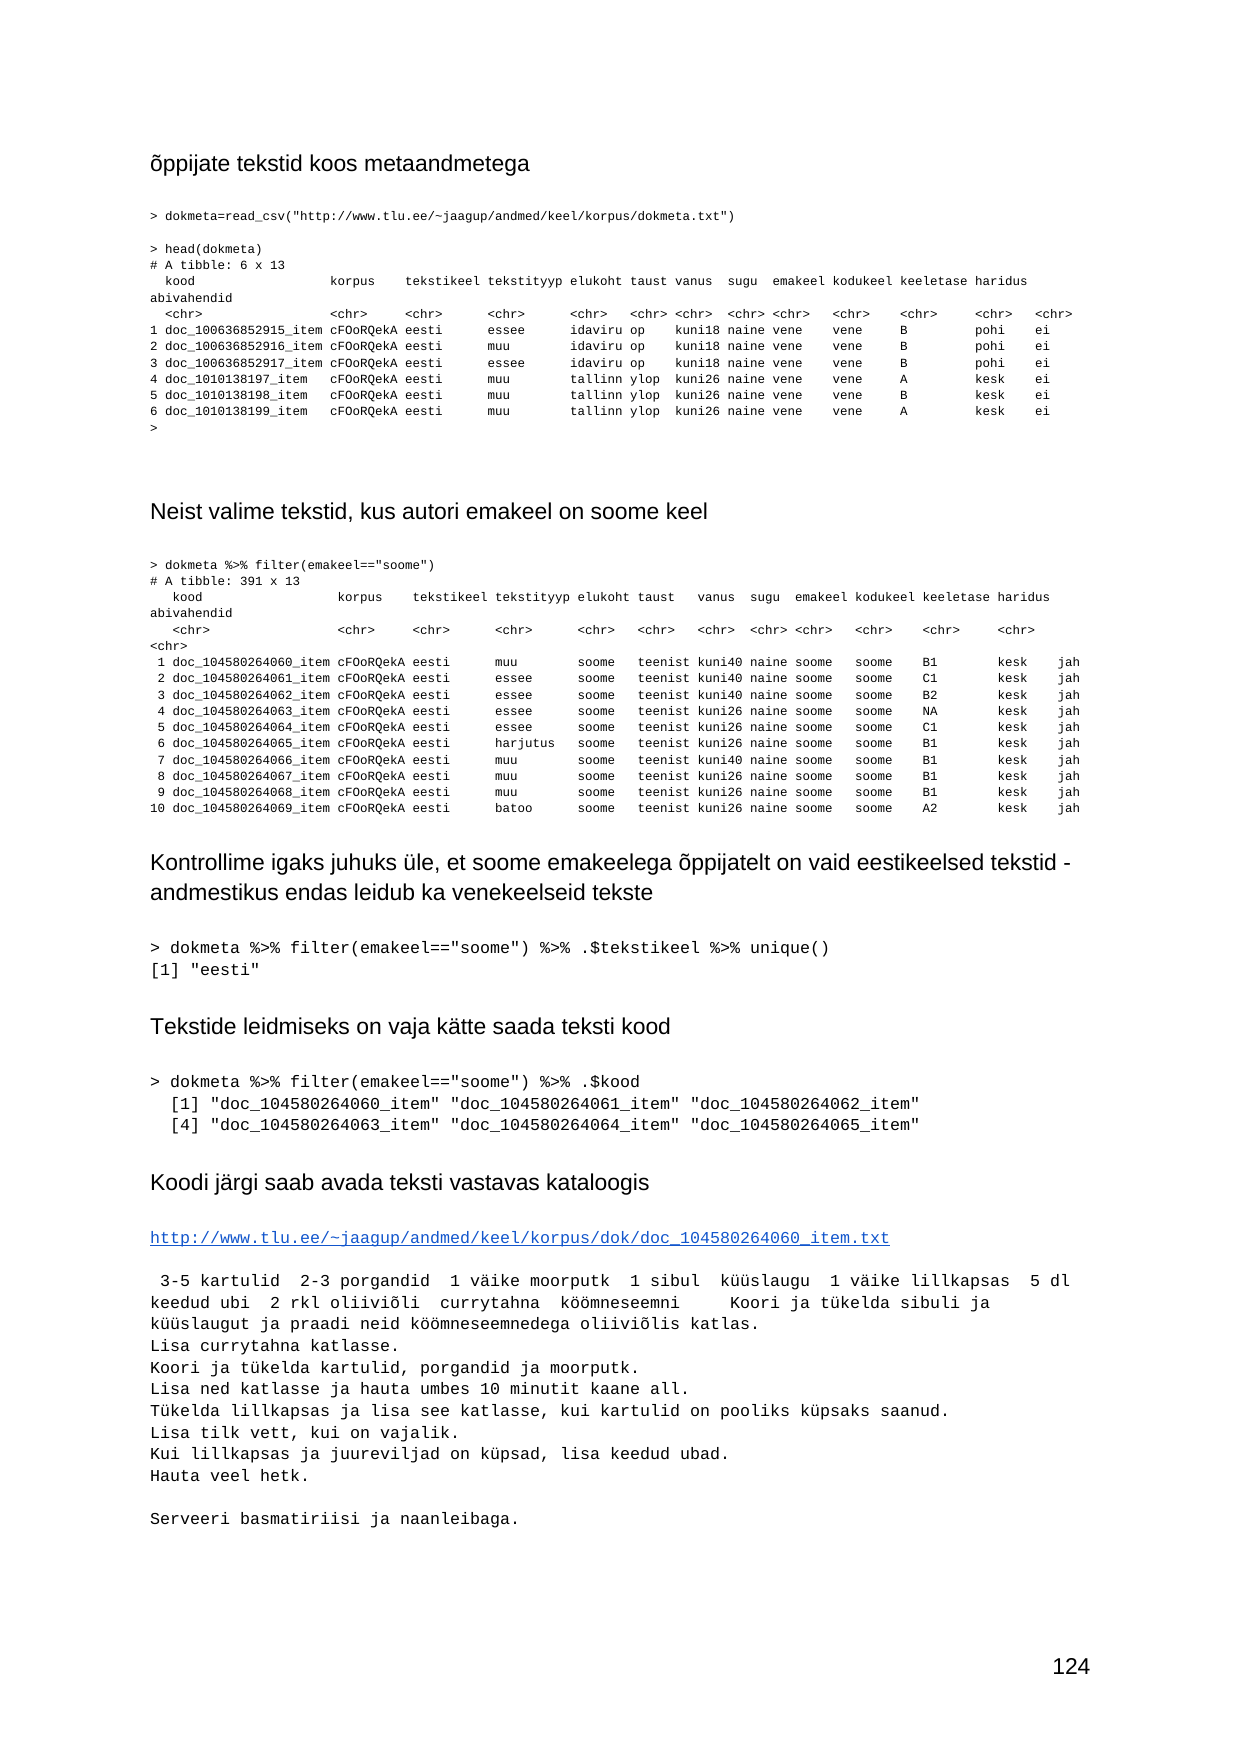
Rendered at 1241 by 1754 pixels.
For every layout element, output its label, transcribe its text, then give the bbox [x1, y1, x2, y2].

text 3-5 kartulid 2-3 porgandid 1 väike moorputk 1 sibul küüslaugu 1 väike lillkapsas 5 dl keedud ubi 2 rkl oliiviõli currytahna köömneseemni Koori ja tükelda sibuli ja küüslaugut ja praadi neid köömneseemnedega oliiviõlis katlas. [150, 1272, 1090, 1335]
text http://www.tlu.ee/~jaagup/andmed/keel/korpus/dok/doc_104580264060_item.txt [150, 1229, 1090, 1248]
text Lisa tilk vett, kui on vajalik. [150, 1424, 1090, 1443]
text > head(dokmeta) [150, 243, 1090, 257]
text # A tibble: 391 x 13 [150, 575, 1090, 589]
text Lisa currytahna katlasse. [150, 1337, 1090, 1356]
text õppijate tekstid koos metaandmetega [150, 150, 1090, 176]
text 4 doc_1010138197_item cFOoRQekA eesti muu tallinn ylop kuni26 naine vene vene A kesk ei [150, 373, 1090, 387]
text 6 doc_1010138199_item cFOoRQekA eesti muu tallinn ylop kuni26 naine vene vene A kesk ei [150, 405, 1090, 419]
text Koodi järgi saab avada teksti vastavas kataloogis [150, 1169, 1090, 1195]
text Tükelda lillkapsas ja lisa see katlasse, kui kartulid on pooliks küpsaks saanud. [150, 1402, 1090, 1421]
text 5 doc_104580264064_item cFOoRQekA eesti essee soome teenist kuni26 naine soome soome C1 kesk jah [150, 721, 1090, 735]
text > dokmeta %>% filter(emakeel=="soome") %>% .$tekstikeel %>% unique() [150, 939, 1090, 958]
text 2 doc_100636852916_item cFOoRQekA eesti muu idaviru op kuni18 naine vene vene B pohi ei [150, 340, 1090, 354]
text 6 doc_104580264065_item cFOoRQekA eesti harjutus soome teenist kuni26 naine soome soome B1 kesk jah [150, 737, 1090, 752]
text Hauta veel hetk. [150, 1467, 1090, 1486]
text Kui lillkapsas ja juureviljad on küpsad, lisa keedud ubad. [150, 1446, 1090, 1465]
text > [150, 422, 1090, 436]
text # A tibble: 6 x 13 [150, 259, 1090, 273]
text [4] "doc_104580264063_item" "doc_104580264064_item" "doc_104580264065_item" [150, 1117, 1090, 1136]
text 3 doc_100636852917_item cFOoRQekA eesti essee idaviru op kuni18 naine vene vene B pohi ei [150, 357, 1090, 371]
text [1] "eesti" [150, 961, 1090, 980]
text Lisa ned katlasse ja hauta umbes 10 minutit kaane all. [150, 1381, 1090, 1400]
text Koori ja tükelda kartulid, porgandid ja moorputk. [150, 1359, 1090, 1378]
text [1] "doc_104580264060_item" "doc_104580264061_item" "doc_104580264062_item" [150, 1095, 1090, 1114]
text 5 doc_1010138198_item cFOoRQekA eesti muu tallinn ylop kuni26 naine vene vene B kesk ei [150, 389, 1090, 403]
text 3 doc_104580264062_item cFOoRQekA eesti essee soome teenist kuni40 naine soome soome B2 kesk jah [150, 689, 1090, 703]
text 7 doc_104580264066_item cFOoRQekA eesti muu soome teenist kuni40 naine soome soome B1 kesk jah [150, 754, 1090, 768]
text Kontrollime igaks juhuks üle, et soome emakeelega õppijatelt on vaid eestikeelsed tekstid - andmestikus endas leidub ka venekeelseid tekste [150, 849, 1090, 906]
text > dokmeta %>% filter(emakeel=="soome") [150, 559, 1090, 573]
text 1 doc_100636852915_item cFOoRQekA eesti essee idaviru op kuni18 naine vene vene B pohi ei [150, 324, 1090, 338]
text > dokmeta %>% filter(emakeel=="soome") %>% .$kood [150, 1073, 1090, 1092]
text 2 doc_104580264061_item cFOoRQekA eesti essee soome teenist kuni40 naine soome soome C1 kesk jah [150, 672, 1090, 687]
text kood korpus tekstikeel tekstityyp elukoht taust vanus sugu emakeel kodukeel keeletase haridus abivahendid [150, 591, 1090, 622]
text 4 doc_104580264063_item cFOoRQekA eesti essee soome teenist kuni26 naine soome soome NA kesk jah [150, 705, 1090, 719]
text kood korpus tekstikeel tekstityyp elukoht taust vanus sugu emakeel kodukeel keeletase haridus abivahendid [150, 275, 1090, 306]
text > dokmeta=read_csv("http://www.tlu.ee/~jaagup/andmed/keel/korpus/dokmeta.txt") [150, 210, 1090, 224]
text <chr> <chr> <chr> <chr> <chr> <chr> <chr> <chr> <chr> <chr> <chr> <chr> <chr> [150, 308, 1090, 322]
text 1 doc_104580264060_item cFOoRQekA eesti muu soome teenist kuni40 naine soome soome B1 kesk jah [150, 656, 1090, 670]
text Neist valime tekstid, kus autori emakeel on soome keel [150, 498, 1090, 525]
text Tekstide leidmiseks on vaja kätte saada teksti kood [150, 1013, 1090, 1039]
text 10 doc_104580264069_item cFOoRQekA eesti batoo soome teenist kuni26 naine soome soome A2 kesk jah [150, 802, 1090, 817]
text 8 doc_104580264067_item cFOoRQekA eesti muu soome teenist kuni26 naine soome soome B1 kesk jah [150, 770, 1090, 784]
text <chr> <chr> <chr> <chr> <chr> <chr> <chr> <chr> <chr> <chr> <chr> <chr> <chr> [150, 624, 1090, 654]
text Serveeri basmatiriisi ja naanleibaga. [150, 1511, 1090, 1530]
text 9 doc_104580264068_item cFOoRQekA eesti muu soome teenist kuni26 naine soome soome B1 kesk jah [150, 786, 1090, 800]
